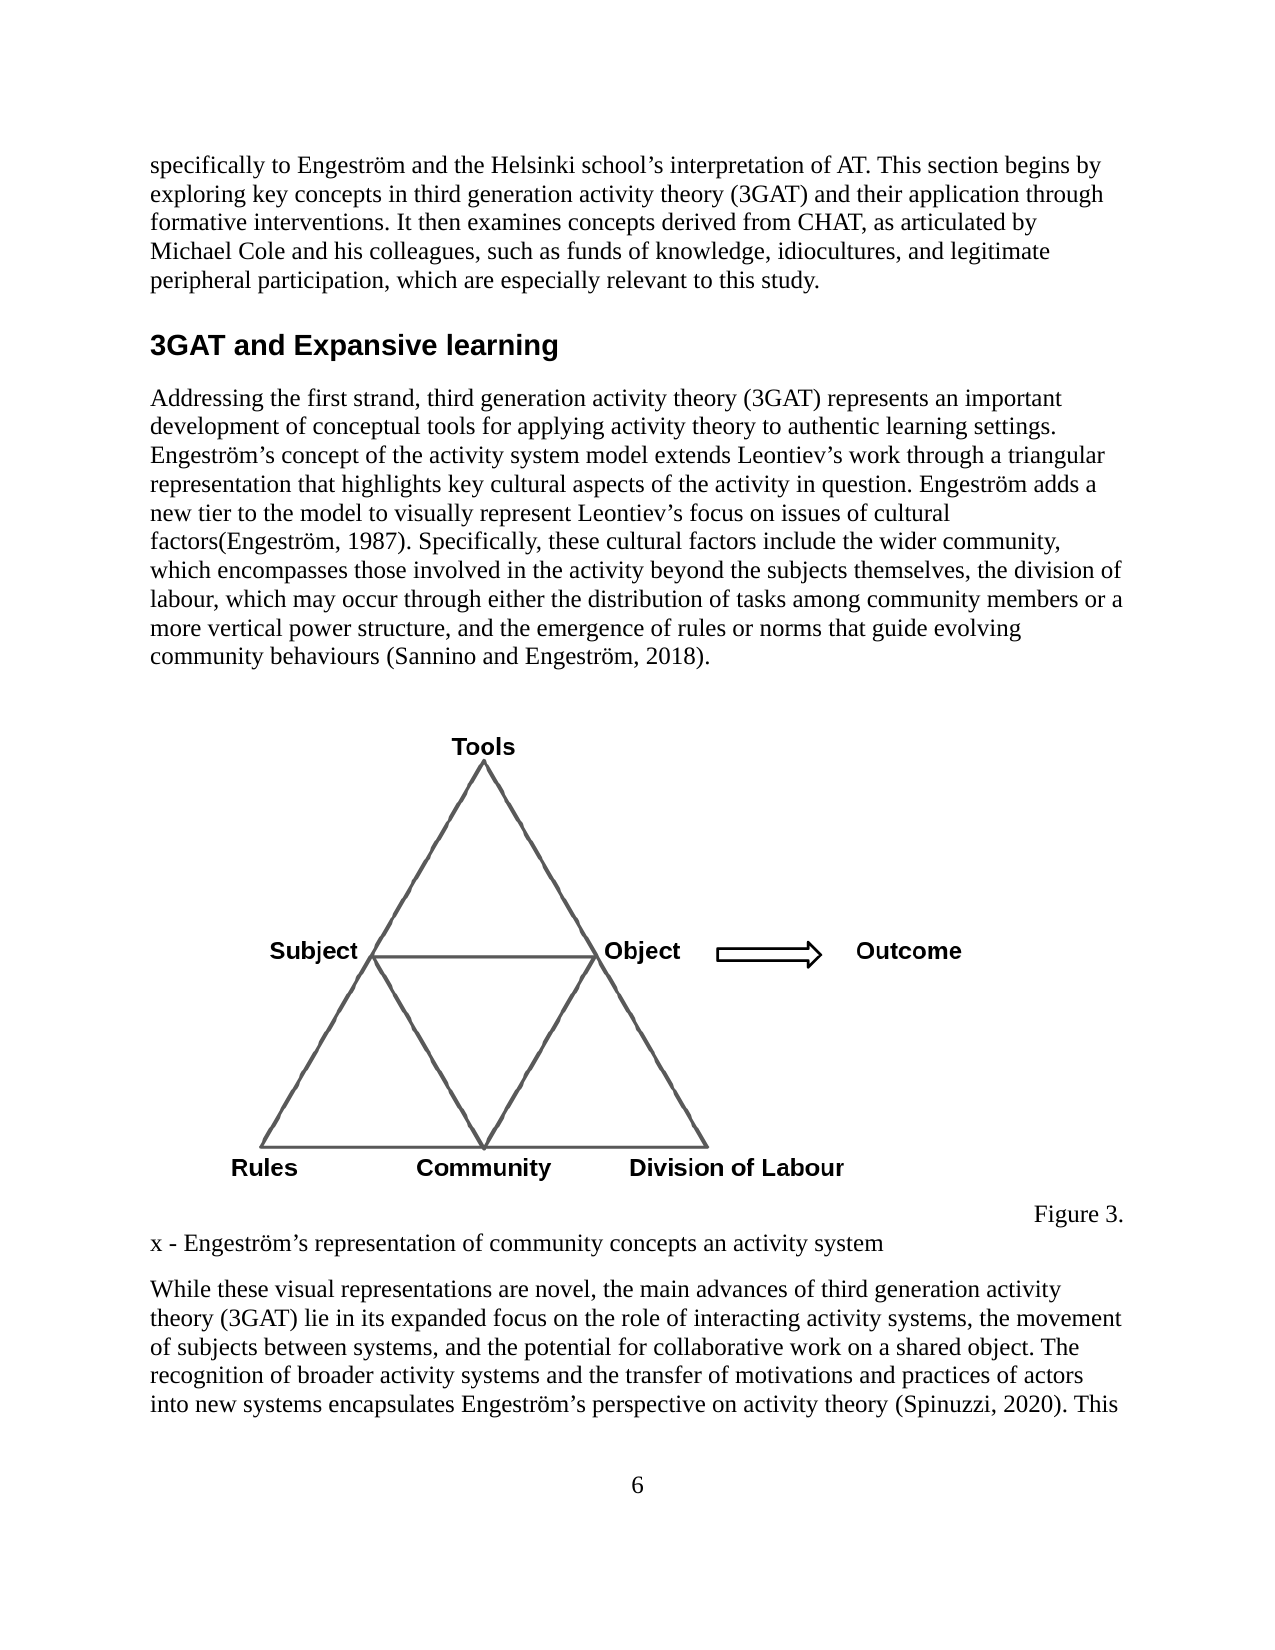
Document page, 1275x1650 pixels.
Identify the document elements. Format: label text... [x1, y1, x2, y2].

text specifically to Engeström and the Helsinki school’s interpretation of AT. This section begins by exploring key concepts in third generation activity theory (3GAT) and their application through formative interventions. It then examines concepts derived from CHAT, as articulated by Michael Cole and his colleagues, such as funds of knowledge, idiocultures, and legitimate peripheral participation, which are especially relevant to this study. [150, 150, 1125, 294]
text Addressing the first strand, third generation activity theory (3GAT) represents an important development of conceptual tools for applying activity theory to authentic learning settings. Engeström’s concept of the activity system model extends Leontiev’s work through a triangular representation that highlights key cultural aspects of the activity in question. Engeström adds a new tier to the model to visually represent Leontiev’s focus on issues of cultural factors(Engeström, 1987). Specifically, these cultural factors include the wider community, which encompasses those involved in the activity beyond the subjects themselves, the division of labour, which may occur through either the distribution of tasks among community members or a more vertical power structure, and the emergence of rules or norms that guide evolving community behaviours (Sannino and Engeström, 2018). [150, 383, 1125, 670]
text Figure 3. x - Engeström’s representation of community concepts an activity system [150, 1223, 1125, 1256]
subtitle 3GAT and Expansive learning [150, 328, 1125, 361]
text While these visual representations are novel, the main advances of third generation activity theory (3GAT) lie in its expanded focus on the role of interacting activity systems, the movement of subjects between systems, and the potential for collaborative work on a shared object. The recognition of broader activity systems and the transfer of motivations and practices of actors into new systems encapsulates Engeström’s perspective on activity theory (Spinuzzi, 2020). This [150, 1274, 1125, 1418]
picture [150, 688, 1028, 1223]
